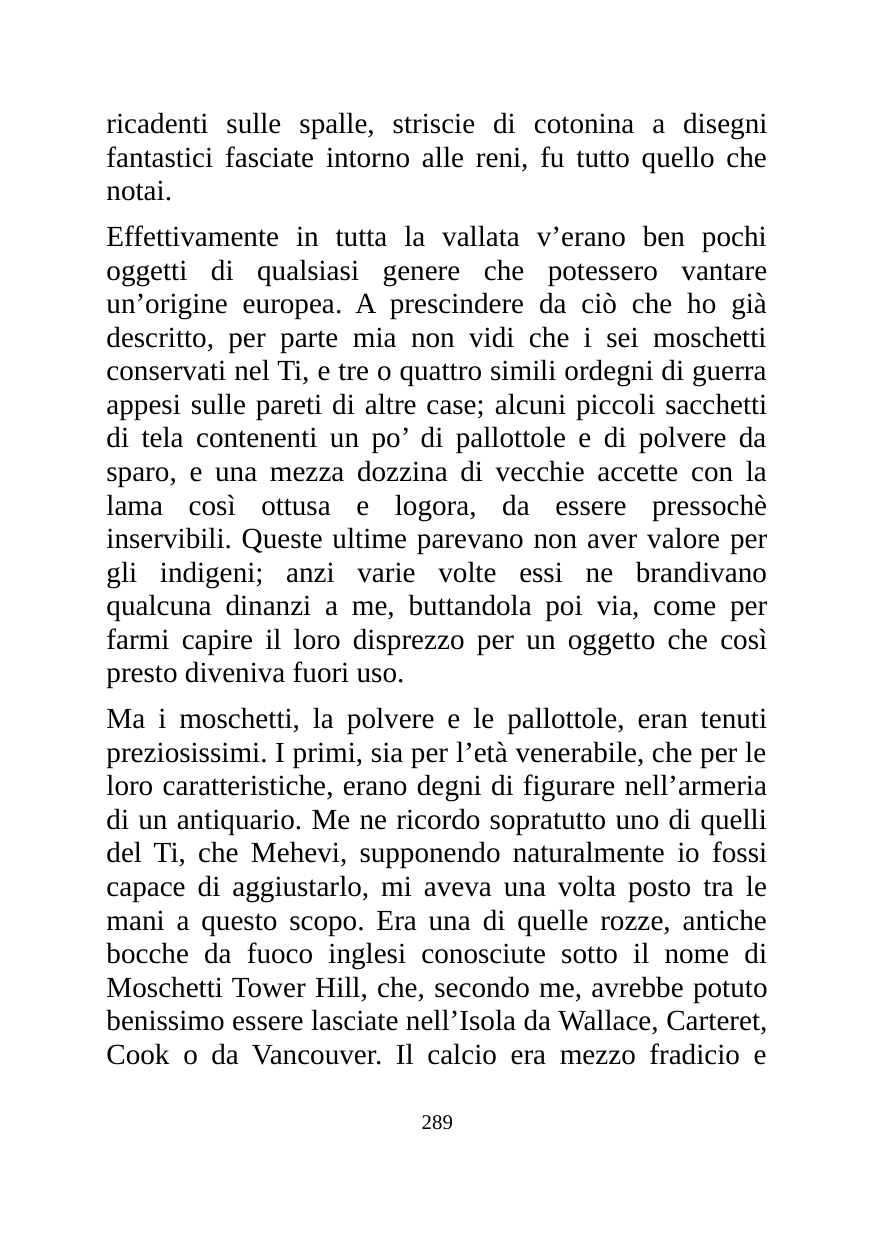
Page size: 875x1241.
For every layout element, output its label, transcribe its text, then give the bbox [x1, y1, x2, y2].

text Ma i moschetti, la polvere e le pallottole, eran tenuti preziosissimi. I primi, sia per l’età venerabile, che per le loro caratteristiche, erano degni di figurare nell’armeria di un antiquario. Me ne ricordo sopratutto uno di quelli del Ti, che Mehevi, supponendo naturalmente io fossi capace di aggiustarlo, mi aveva una volta posto tra le mani a questo scopo. Era una di quelle rozze, antiche bocche da fuoco inglesi conosciute sotto il nome di Moschetti Tower Hill, che, secondo me, avrebbe potuto benissimo essere lasciate nell’Isola da Wallace, Carteret, Cook o da Vancouver. Il calcio era mezzo fradicio e [106, 701, 768, 1070]
text ricadenti sulle spalle, striscie di cotonina a disegni fantastici fasciate intorno alle reni, fu tutto quello che notai. [106, 106, 768, 207]
text Effettivamente in tutta la vallata v’erano ben pochi oggetti di qualsiasi genere che potessero vantare un’origine europea. A prescindere da ciò che ho già descritto, per parte mia non vidi che i sei moschetti conservati nel Ti, e tre o quattro simili ordegni di guerra appesi sulle pareti di altre case; alcuni piccoli sacchetti di tela contenenti un po’ di pallottole e di polvere da sparo, e una mezza dozzina di vecchie accette con la lama così ottusa e logora, da essere pressochè inservibili. Queste ultime parevano non aver valore per gli indigeni; anzi varie volte essi ne brandivano qualcuna dinanzi a me, buttandola poi via, come per farmi capire il loro disprezzo per un oggetto che così presto diveniva fuori uso. [106, 219, 768, 689]
